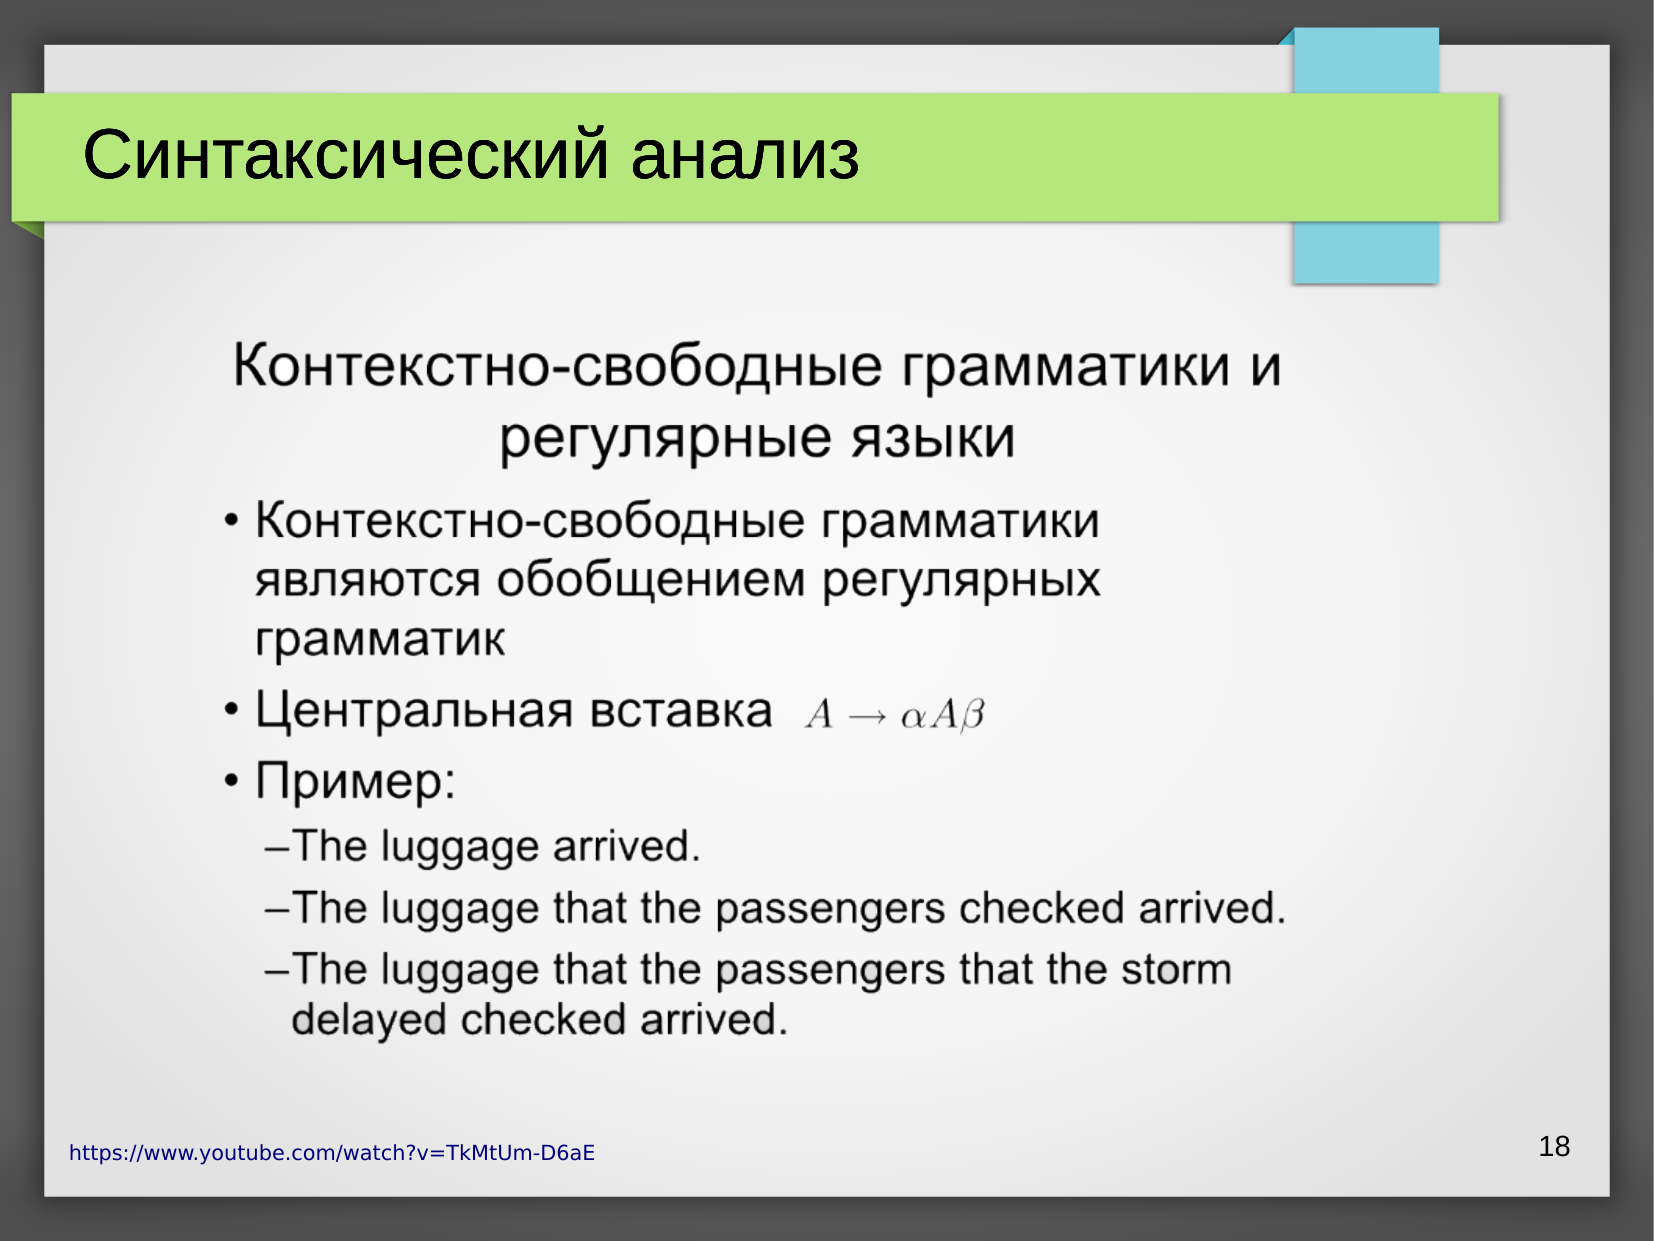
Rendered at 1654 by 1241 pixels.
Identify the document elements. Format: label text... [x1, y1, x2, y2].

text_box https://www.youtube.com/watch?v=TkMtUm-D6aE [54, 1133, 626, 1182]
title Синтаксический анализ [82, 114, 993, 194]
picture [0, 0, 1654, 1241]
